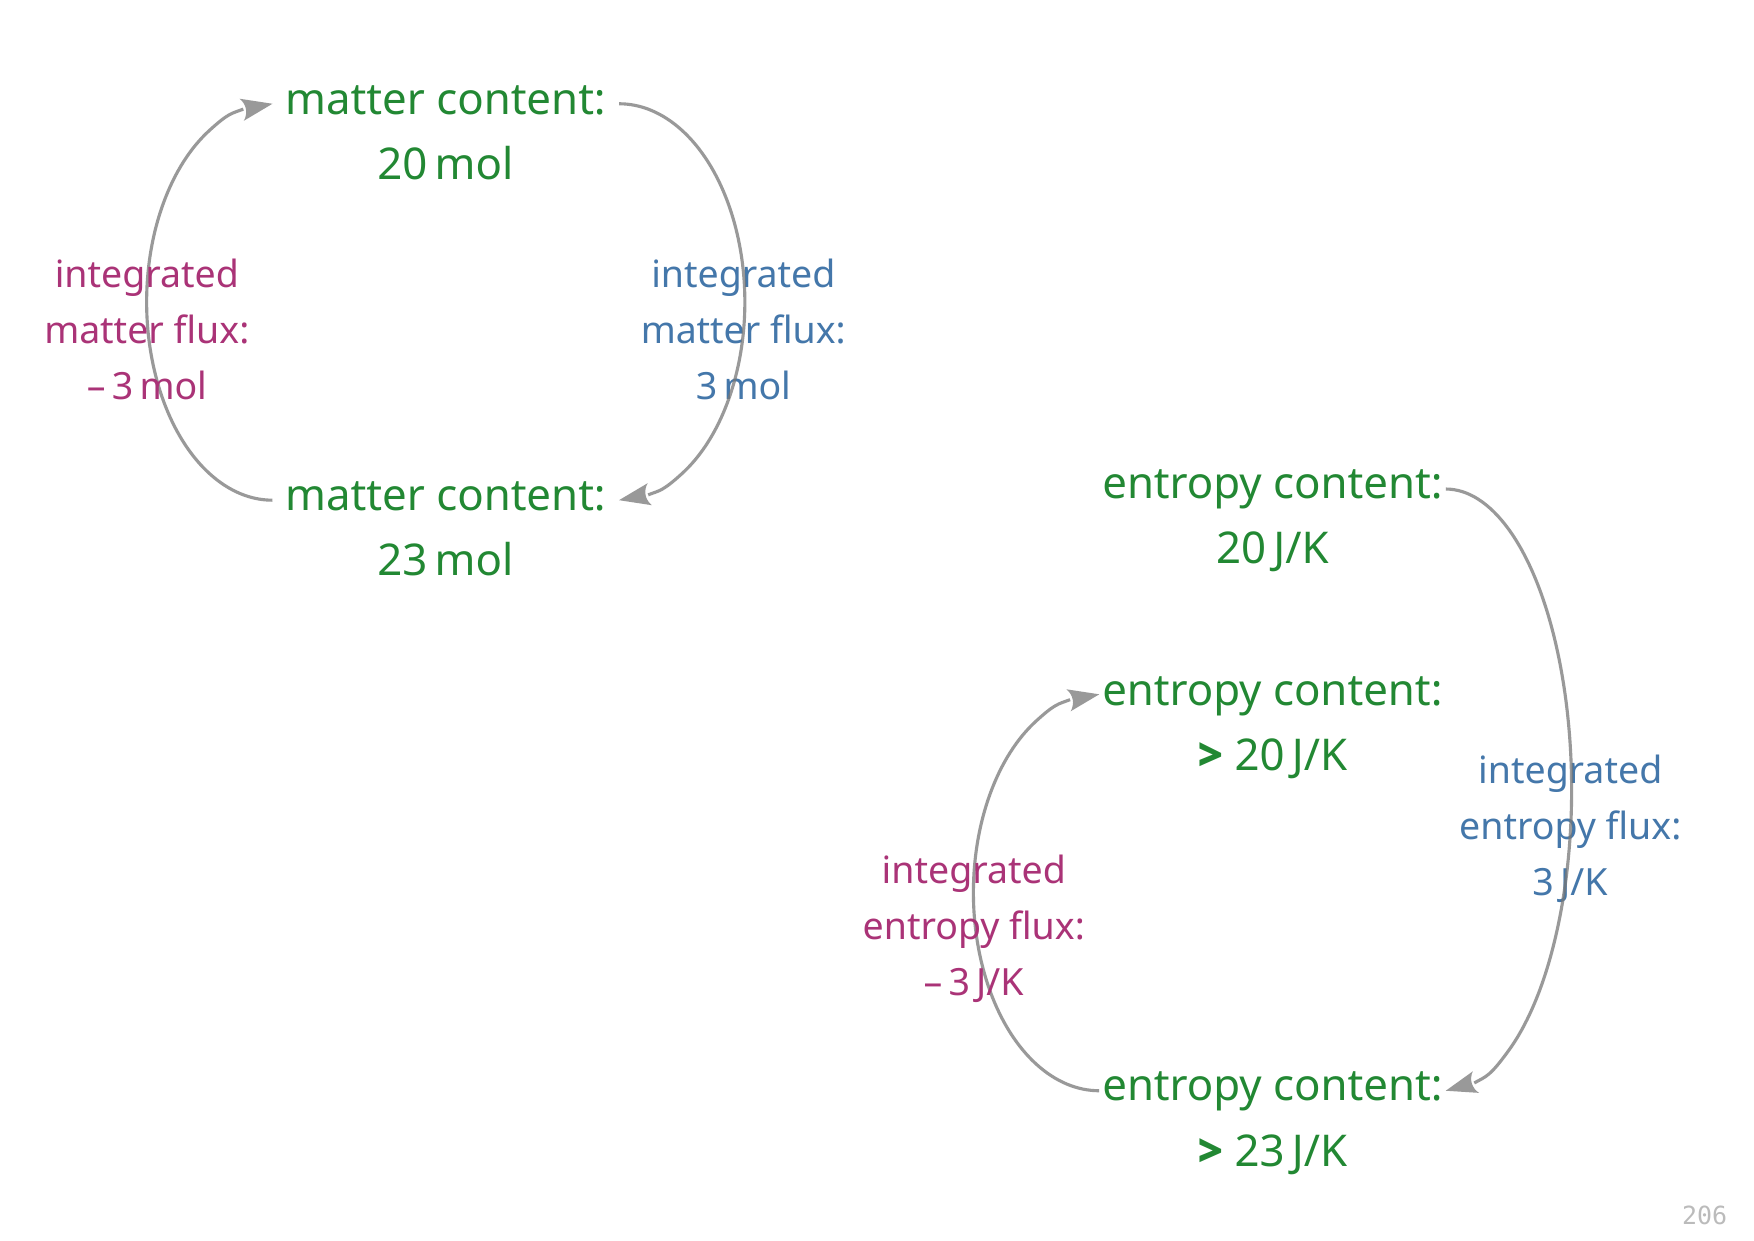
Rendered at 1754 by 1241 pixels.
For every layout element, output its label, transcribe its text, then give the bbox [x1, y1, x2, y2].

text_box entropy content: > 23 J/K [1098, 1040, 1447, 1152]
text_box integrated matter flux: – 3 mol [35, 234, 259, 374]
text_box integrated entropy flux: 3 J/K [1448, 730, 1570, 870]
text_box integrated matter flux: 3 mol [739, 234, 855, 374]
text_box matter content: 23 mol [283, 450, 608, 562]
text_box entropy content: 20 J/K [1098, 438, 1447, 550]
text_box entropy content: > 20 J/K [1098, 644, 1447, 757]
text_box integrated entropy flux: – 3 J/K [852, 831, 1096, 970]
text_box integrated entropy flux: 3 J/K [1569, 730, 1692, 870]
text_box integrated matter flux: 3 mol [632, 234, 743, 374]
text_box matter content: 20 mol [283, 54, 608, 166]
